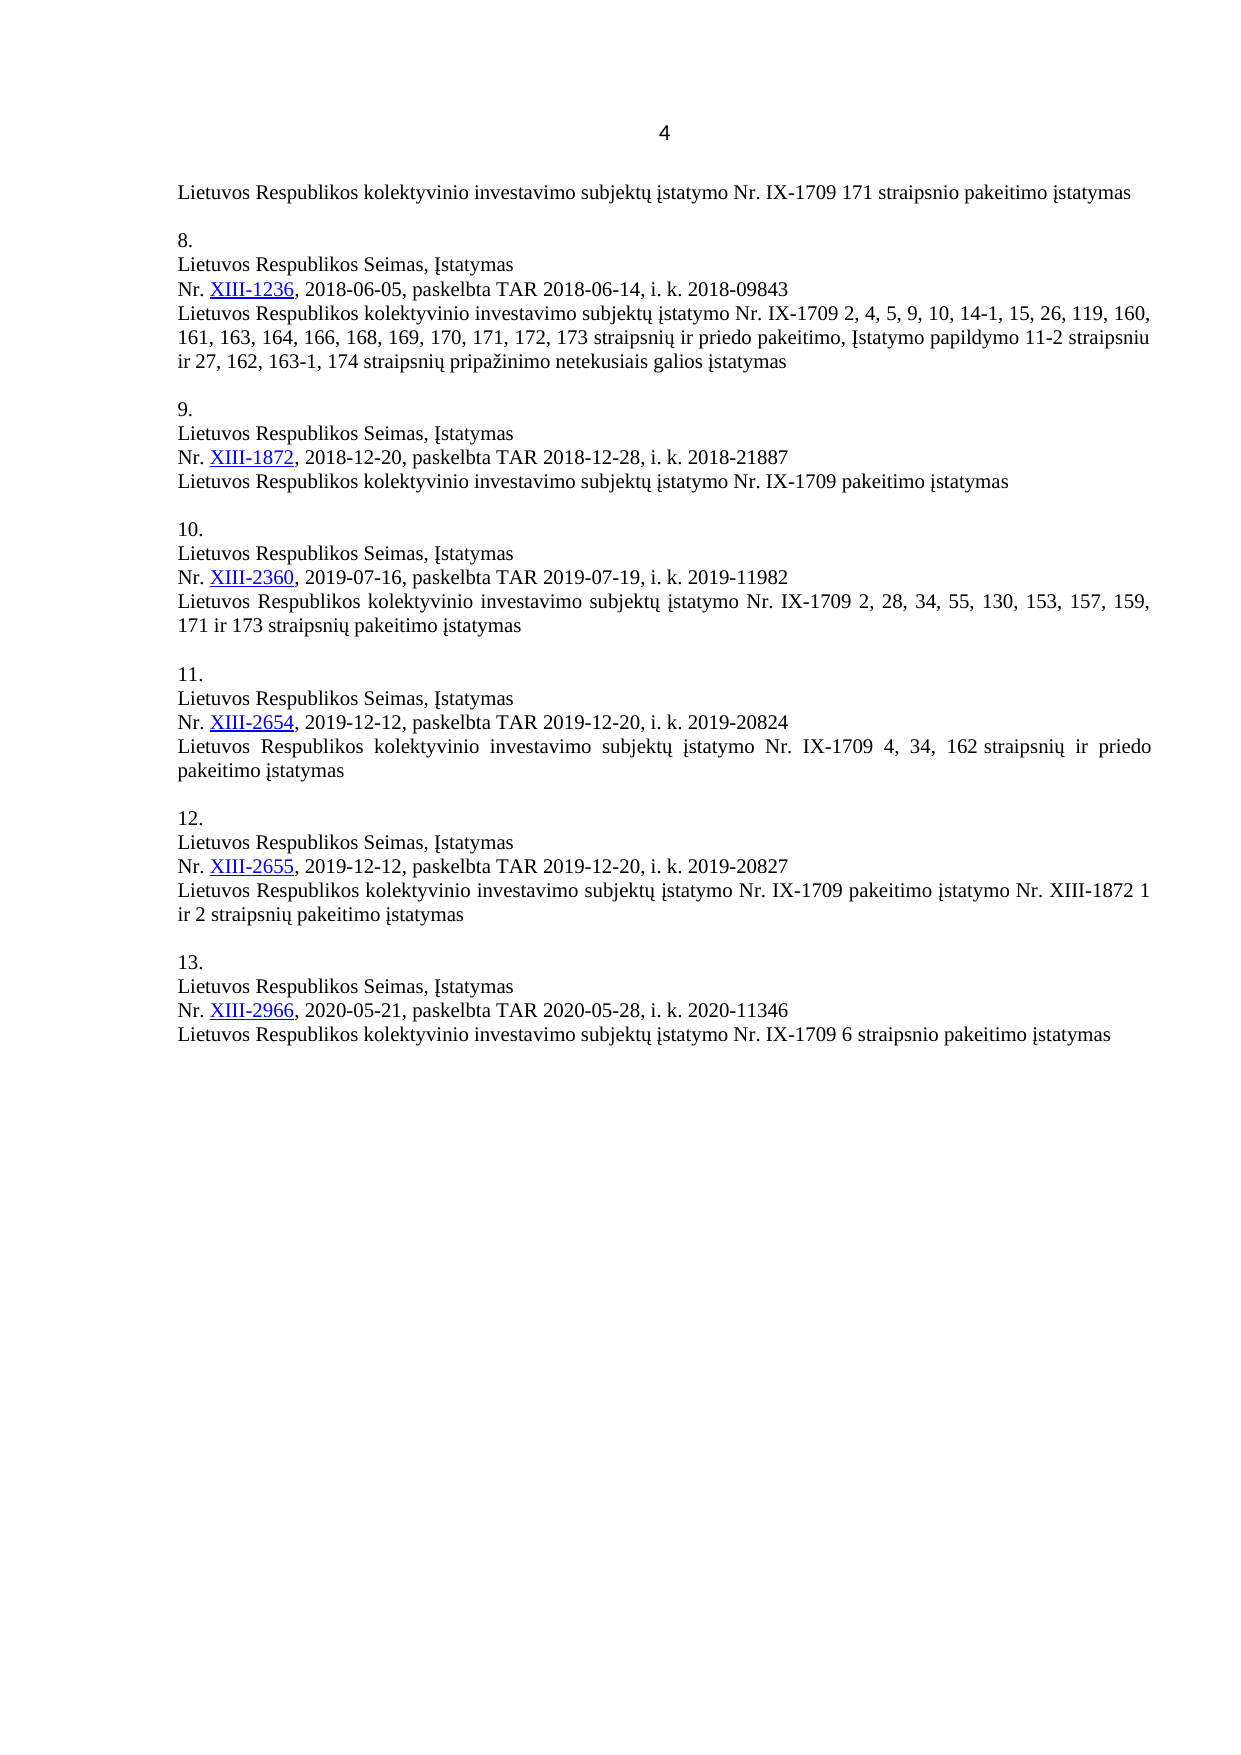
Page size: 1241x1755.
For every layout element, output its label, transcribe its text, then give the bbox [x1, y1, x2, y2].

text 12. [177, 806, 1152, 830]
text Lietuvos Respublikos Seimas, Įstatymas [177, 421, 1152, 445]
text 13. [177, 950, 1152, 974]
text Lietuvos Respublikos Seimas, Įstatymas [177, 252, 1152, 276]
text Lietuvos Respublikos kolektyvinio investavimo subjektų įstatymo Nr. IX-1709 4, 34, 162 straipsnių ir priedo pakeitimo įstatymas [177, 734, 1152, 782]
text Nr. XIII-1872, 2018-12-20, paskelbta TAR 2018-12-28, i. k. 2018-21887 [177, 445, 1152, 469]
text Nr. XIII-2655, 2019-12-12, paskelbta TAR 2019-12-20, i. k. 2019-20827 [177, 854, 1152, 878]
text Lietuvos Respublikos kolektyvinio investavimo subjektų įstatymo Nr. IX-1709 pakeitimo įstatymo Nr. XIII-1872 1 ir 2 straipsnių pakeitimo įstatymas [177, 878, 1152, 926]
text Nr. XIII-2966, 2020-05-21, paskelbta TAR 2020-05-28, i. k. 2020-11346 [177, 998, 1152, 1022]
text 8. [177, 228, 1152, 252]
text Nr. XIII-1236, 2018-06-05, paskelbta TAR 2018-06-14, i. k. 2018-09843 [177, 276, 1152, 301]
text Lietuvos Respublikos Seimas, Įstatymas [177, 974, 1152, 998]
text Lietuvos Respublikos kolektyvinio investavimo subjektų įstatymo Nr. IX-1709 pakeitimo įstatymas [177, 469, 1152, 493]
text Lietuvos Respublikos kolektyvinio investavimo subjektų įstatymo Nr. IX-1709 2, 4, 5, 9, 10, 14-1, 15, 26, 119, 160, 161, 163, 164, 166, 168, 169, 170, 171, 172, 173 straipsnių ir priedo pakeitimo, Įstatymo papildymo 11-2 straipsniu ir 27, 162, 163-1, 174 straipsnių pripažinimo netekusiais galios įstatymas [177, 301, 1152, 373]
text Lietuvos Respublikos kolektyvinio investavimo subjektų įstatymo Nr. IX-1709 171 straipsnio pakeitimo įstatymas [177, 180, 1152, 204]
text 10. [177, 517, 1152, 541]
text Nr. XIII-2360, 2019-07-16, paskelbta TAR 2019-07-19, i. k. 2019-11982 [177, 565, 1152, 589]
text Lietuvos Respublikos Seimas, Įstatymas [177, 541, 1152, 565]
text Nr. XIII-2654, 2019-12-12, paskelbta TAR 2019-12-20, i. k. 2019-20824 [177, 709, 1152, 734]
text Lietuvos Respublikos Seimas, Įstatymas [177, 830, 1152, 854]
text Lietuvos Respublikos Seimas, Įstatymas [177, 686, 1152, 709]
text Lietuvos Respublikos kolektyvinio investavimo subjektų įstatymo Nr. IX-1709 2, 28, 34, 55, 130, 153, 157, 159, 171 ir 173 straipsnių pakeitimo įstatymas [177, 589, 1152, 637]
text Lietuvos Respublikos kolektyvinio investavimo subjektų įstatymo Nr. IX-1709 6 straipsnio pakeitimo įstatymas [177, 1022, 1152, 1046]
text 9. [177, 397, 1152, 421]
text 11. [177, 661, 1152, 686]
